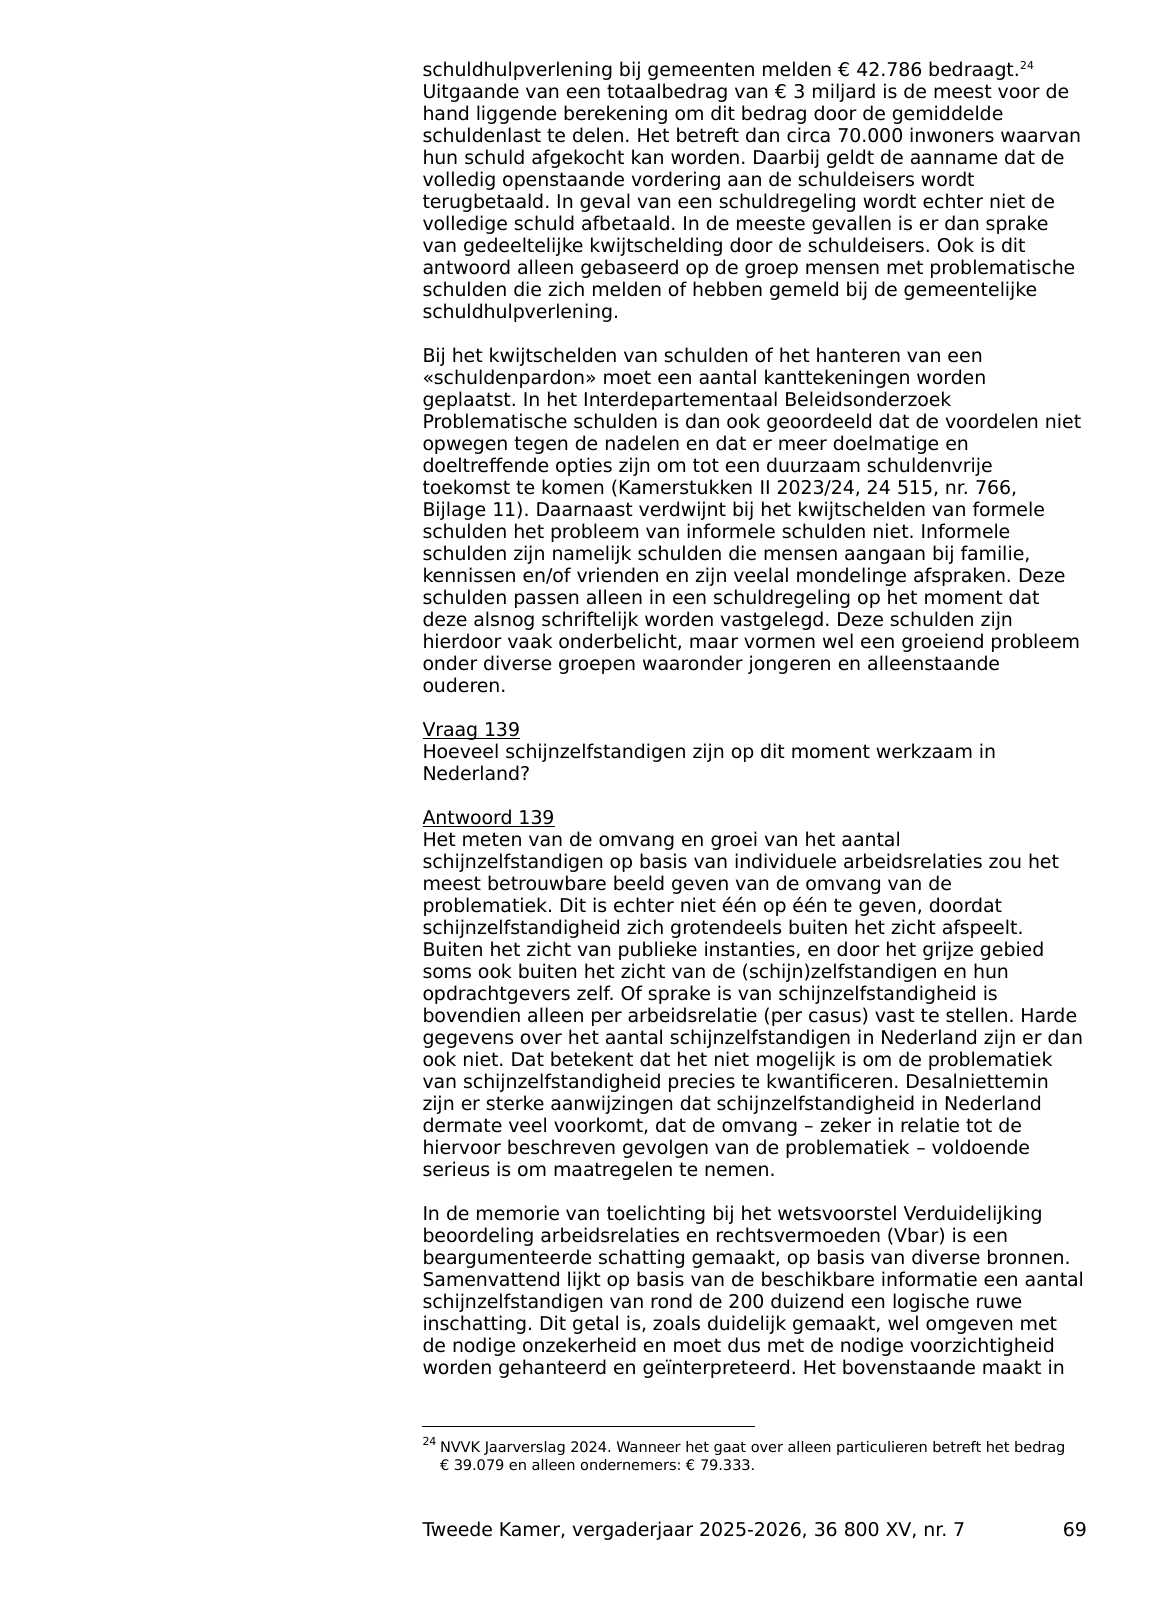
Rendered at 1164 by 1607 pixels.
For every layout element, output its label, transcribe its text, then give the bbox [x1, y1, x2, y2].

text Bij het kwijtschelden van schulden of het hanteren van een «schuldenpardon» moet een aantal kanttekeningen worden geplaatst. In het Interdepartementaal Beleidsonderzoek Problematische schulden is dan ook geoordeeld dat de voordelen niet opwegen tegen de nadelen en dat er meer doelmatige en doeltreffende opties zijn om tot een duurzaam schuldenvrije toekomst te komen (Kamerstukken II 2023/24, 24 515, nr. 766, Bijlage 11). Daarnaast verdwijnt bij het kwijtschelden van formele schulden het probleem van informele schulden niet. Informele schulden zijn namelijk schulden die mensen aangaan bij familie, kennissen en/of vrienden en zijn veelal mondelinge afspraken. Deze schulden passen alleen in een schuldregeling op het moment dat deze alsnog schriftelijk worden vastgelegd. Deze schulden zijn hierdoor vaak onderbelicht, maar vormen wel een groeiend probleem onder diverse groepen waaronder jongeren en alleenstaande ouderen. [422, 345, 1087, 697]
text Vraag 139 [422, 719, 1087, 741]
text In de memorie van toelichting bij het wetsvoorstel Verduidelijking beoordeling arbeidsrelaties en rechtsvermoeden (Vbar) is een beargumenteerde schatting gemaakt, op basis van diverse bronnen. Samenvattend lijkt op basis van de beschikbare informatie een aantal schijnzelfstandigen van rond de 200 duizend een logische ruwe inschatting. Dit getal is, zoals duidelijk gemaakt, wel omgeven met de nodige onzekerheid en moet dus met de nodige voorzichtigheid worden gehanteerd en geïnterpreteerd. Het bovenstaande maakt in [422, 1203, 1087, 1379]
text NVVK Jaarverslag 2024. Wanneer het gaat over alleen particulieren betreft het bedrag € 39.079 en alleen ondernemers: € 79.333. [422, 1435, 1087, 1474]
text Hoeveel schijnzelfstandigen zijn op dit moment werkzaam in Nederland? [422, 741, 1087, 785]
text Antwoord 139 [422, 807, 1087, 829]
text Het meten van de omvang en groei van het aantal schijnzelfstandigen op basis van individuele arbeidsrelaties zou het meest betrouwbare beeld geven van de omvang van de problematiek. Dit is echter niet één op één te geven, doordat schijnzelfstandigheid zich grotendeels buiten het zicht afspeelt. Buiten het zicht van publieke instanties, en door het grijze gebied soms ook buiten het zicht van de (schijn)zelfstandigen en hun opdrachtgevers zelf. Of sprake is van schijnzelfstandigheid is bovendien alleen per arbeidsrelatie (per casus) vast te stellen. Harde gegevens over het aantal schijnzelfstandigen in Nederland zijn er dan ook niet. Dat betekent dat het niet mogelijk is om de problematiek van schijnzelfstandigheid precies te kwantificeren. Desalniettemin zijn er sterke aanwijzingen dat schijnzelfstandigheid in Nederland dermate veel voorkomt, dat de omvang – zeker in relatie tot de hiervoor beschreven gevolgen van de problematiek – voldoende serieus is om maatregelen te nemen. [422, 829, 1087, 1181]
text schuldhulpverlening bij gemeenten melden € 42.786 bedraagt. Uitgaande van een totaalbedrag van € 3 miljard is de meest voor de hand liggende berekening om dit bedrag door de gemiddelde schuldenlast te delen. Het betreft dan circa 70.000 inwoners waarvan hun schuld afgekocht kan worden. Daarbij geldt de aanname dat de volledig openstaande vordering aan de schuldeisers wordt terugbetaald. In geval van een schuldregeling wordt echter niet de volledige schuld afbetaald. In de meeste gevallen is er dan sprake van gedeeltelijke kwijtschelding door de schuldeisers. Ook is dit antwoord alleen gebaseerd op de groep mensen met problematische schulden die zich melden of hebben gemeld bij de gemeentelijke schuldhulpverlening. [422, 59, 1087, 323]
